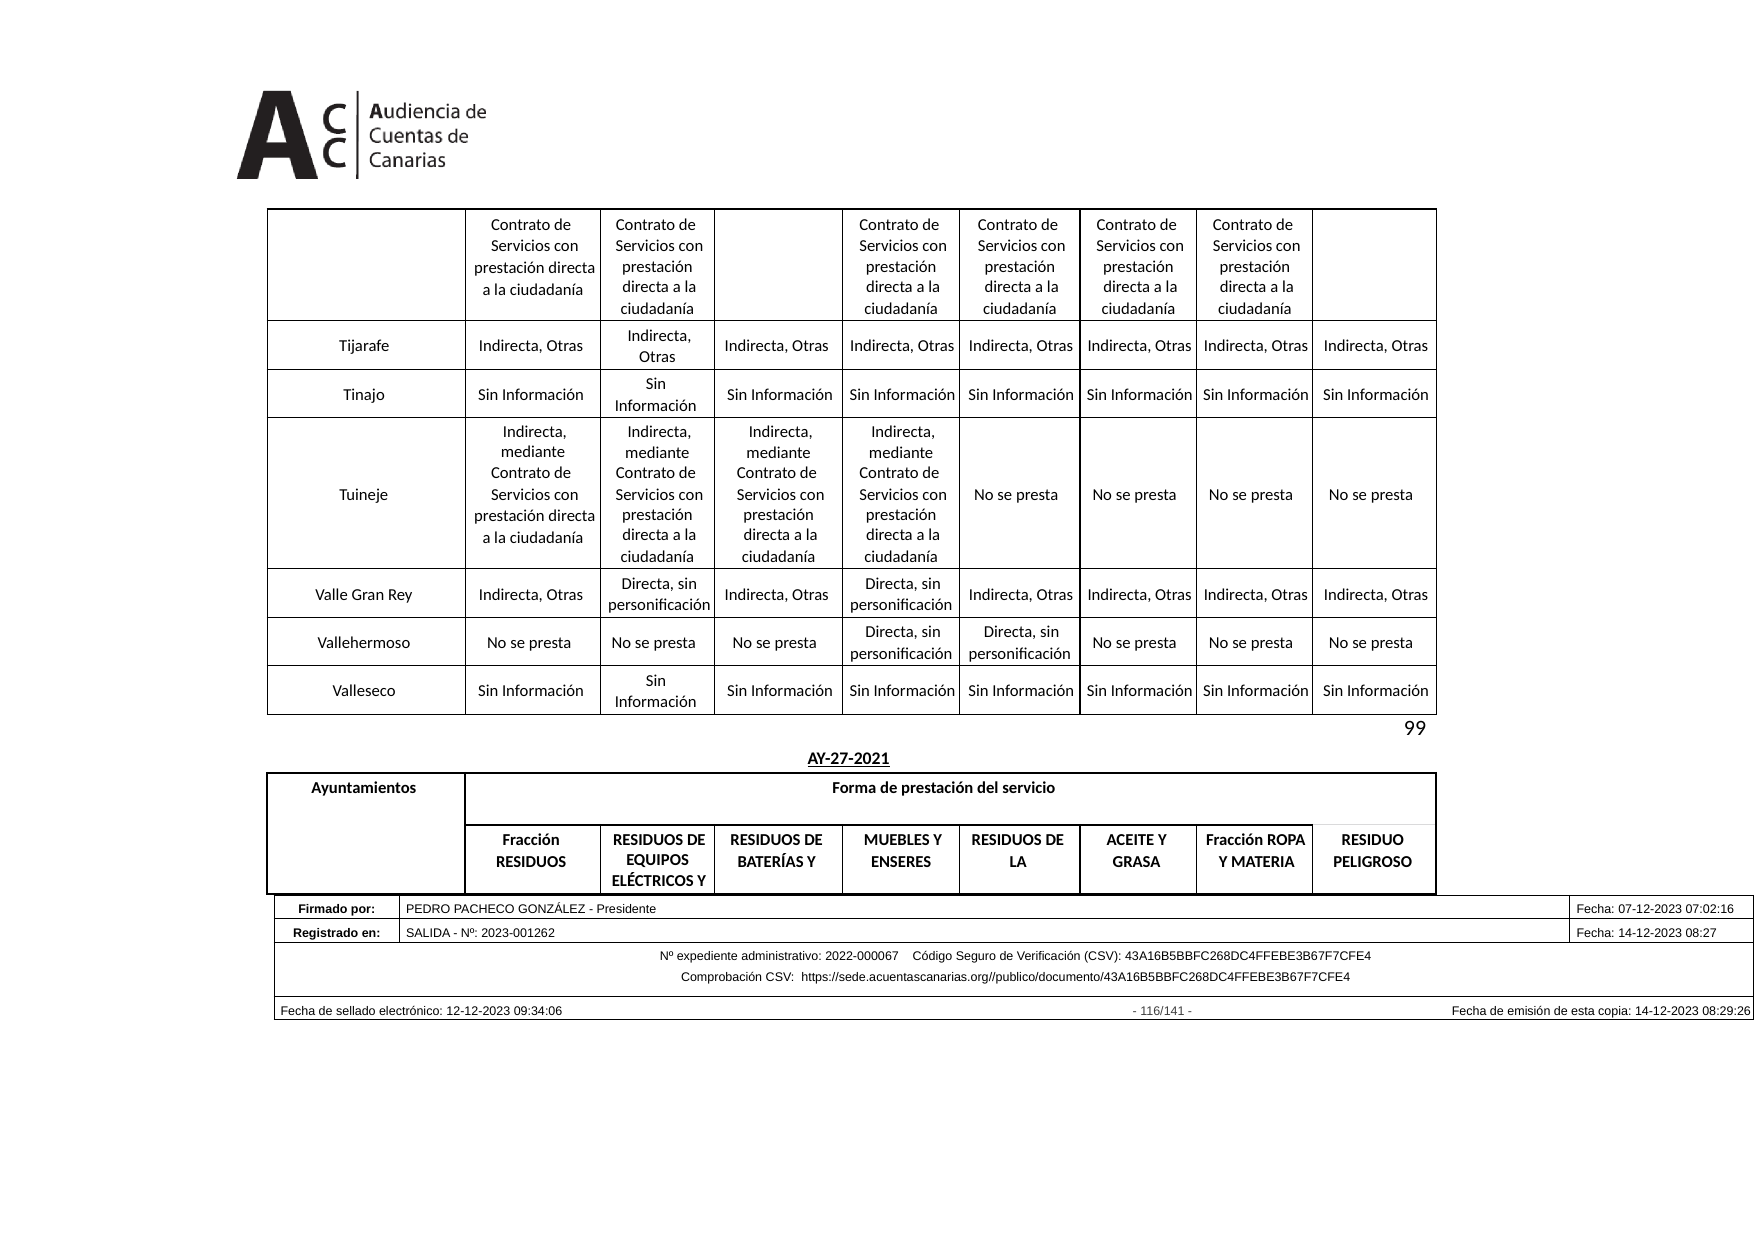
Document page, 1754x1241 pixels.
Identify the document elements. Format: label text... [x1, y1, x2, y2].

table_cell Indirecta, Otras [1313, 569, 1436, 617]
table_cell Indirecta, Otras [1197, 569, 1312, 617]
table_cell Tijarafe [268, 321, 465, 368]
table_cell Indirecta, mediante Contrato de Servicios con prestación directa a la ciudadanía [715, 418, 842, 568]
table_cell RESIDUOS DE BATERÍAS Y [715, 826, 842, 893]
table_cell Indirecta, Otras [715, 321, 842, 368]
table_cell Sin Información [1313, 370, 1436, 417]
table_cell Indirecta, Otras [715, 569, 842, 617]
table_cell No se presta [1313, 418, 1436, 568]
table_cell No se presta [1081, 618, 1196, 665]
table_cell RESIDUOS DE EQUIPOS ELÉCTRICOS Y [601, 826, 714, 893]
table_cell No se presta [1081, 418, 1196, 568]
table_cell ACEITE Y GRASA [1081, 826, 1196, 893]
table_cell Sin Información [466, 370, 600, 417]
table_cell No se presta [1197, 618, 1312, 665]
table_cell Valleseco [268, 666, 465, 713]
table_cell Valle Gran Rey [268, 569, 465, 617]
table_header [1080, 774, 1313, 824]
table_cell Sin Información [715, 370, 842, 417]
table_cell Tinajo [268, 370, 465, 417]
table_cell [1313, 210, 1436, 320]
table_cell [715, 210, 842, 320]
table_cell Contrato de Servicios con prestación directa a la ciudadanía [466, 210, 600, 320]
table_cell Sin Información [1081, 666, 1196, 713]
table_cell No se presta [1197, 418, 1312, 568]
table_cell RESIDUO PELIGROSO [1313, 825, 1435, 893]
table_cell Directa, sin personificación [843, 618, 959, 665]
table_cell Indirecta, Otras [1081, 321, 1196, 368]
table_cell Indirecta, Otras [466, 321, 600, 368]
table_cell Indirecta, Otras [466, 569, 600, 617]
text AY-27-2021 [807, 743, 1429, 770]
table_cell Sin Información [843, 666, 959, 713]
table_cell Indirecta, Otras [1081, 569, 1196, 617]
table_cell Directa, sin personificación [960, 618, 1079, 665]
table_cell Sin Información [715, 666, 842, 713]
table_cell Indirecta, Otras [1313, 321, 1436, 368]
table_cell No se presta [601, 618, 714, 665]
table_cell Contrato de Servicios con prestación directa a la ciudadanía [1197, 210, 1312, 320]
table_cell Sin Información [1197, 370, 1312, 417]
table_cell Indirecta, mediante Contrato de Servicios con prestación directa a la ciudadanía [466, 418, 600, 568]
table_cell Indirecta, mediante Contrato de Servicios con prestación directa a la ciudadanía [843, 418, 959, 568]
table_cell Indirecta, mediante Contrato de Servicios con prestación directa a la ciudadanía [601, 418, 714, 568]
table_cell No se presta [1313, 618, 1436, 665]
table_cell Sin Información [601, 370, 714, 417]
table_cell No se presta [960, 418, 1079, 568]
table_header [1313, 774, 1435, 824]
table_cell Fracción ROPA Y MATERIA [1197, 826, 1312, 893]
text 99 [274, 715, 1431, 741]
table_cell RESIDUOS DE LA [960, 826, 1079, 893]
table_cell Sin Información [960, 370, 1079, 417]
table_cell Directa, sin personificación [601, 569, 714, 617]
table_cell Contrato de Servicios con prestación directa a la ciudadanía [1081, 210, 1196, 320]
table_cell Tuineje [268, 418, 465, 568]
table_cell Indirecta, Otras [1197, 321, 1312, 368]
table_cell Indirecta, Otras [960, 321, 1079, 368]
table_cell Sin Información [960, 666, 1079, 713]
table_header Ayuntamientos [268, 774, 464, 893]
table_header Forma de prestación del servicio [466, 774, 1080, 824]
table_cell MUEBLES Y ENSERES [843, 826, 959, 893]
table_cell Sin Información [1081, 370, 1196, 417]
table_cell Sin Información [1313, 666, 1436, 713]
table_cell No se presta [715, 618, 842, 665]
table_cell Sin Información [466, 666, 600, 713]
table_cell Indirecta, Otras [843, 321, 959, 368]
table_cell Sin Información [601, 666, 714, 713]
table_cell Contrato de Servicios con prestación directa a la ciudadanía [843, 210, 959, 320]
table_cell Indirecta, Otras [601, 321, 714, 368]
table_cell Sin Información [1197, 666, 1312, 713]
table_cell [268, 210, 465, 320]
table_cell Contrato de Servicios con prestación directa a la ciudadanía [601, 210, 714, 320]
table_cell Directa, sin personificación [843, 569, 959, 617]
table_cell No se presta [466, 618, 600, 665]
table_cell Contrato de Servicios con prestación directa a la ciudadanía [960, 210, 1079, 320]
table_cell Fracción RESIDUOS [466, 826, 600, 893]
table_cell Vallehermoso [268, 618, 465, 665]
table_cell Sin Información [843, 370, 959, 417]
table_cell Indirecta, Otras [960, 569, 1079, 617]
